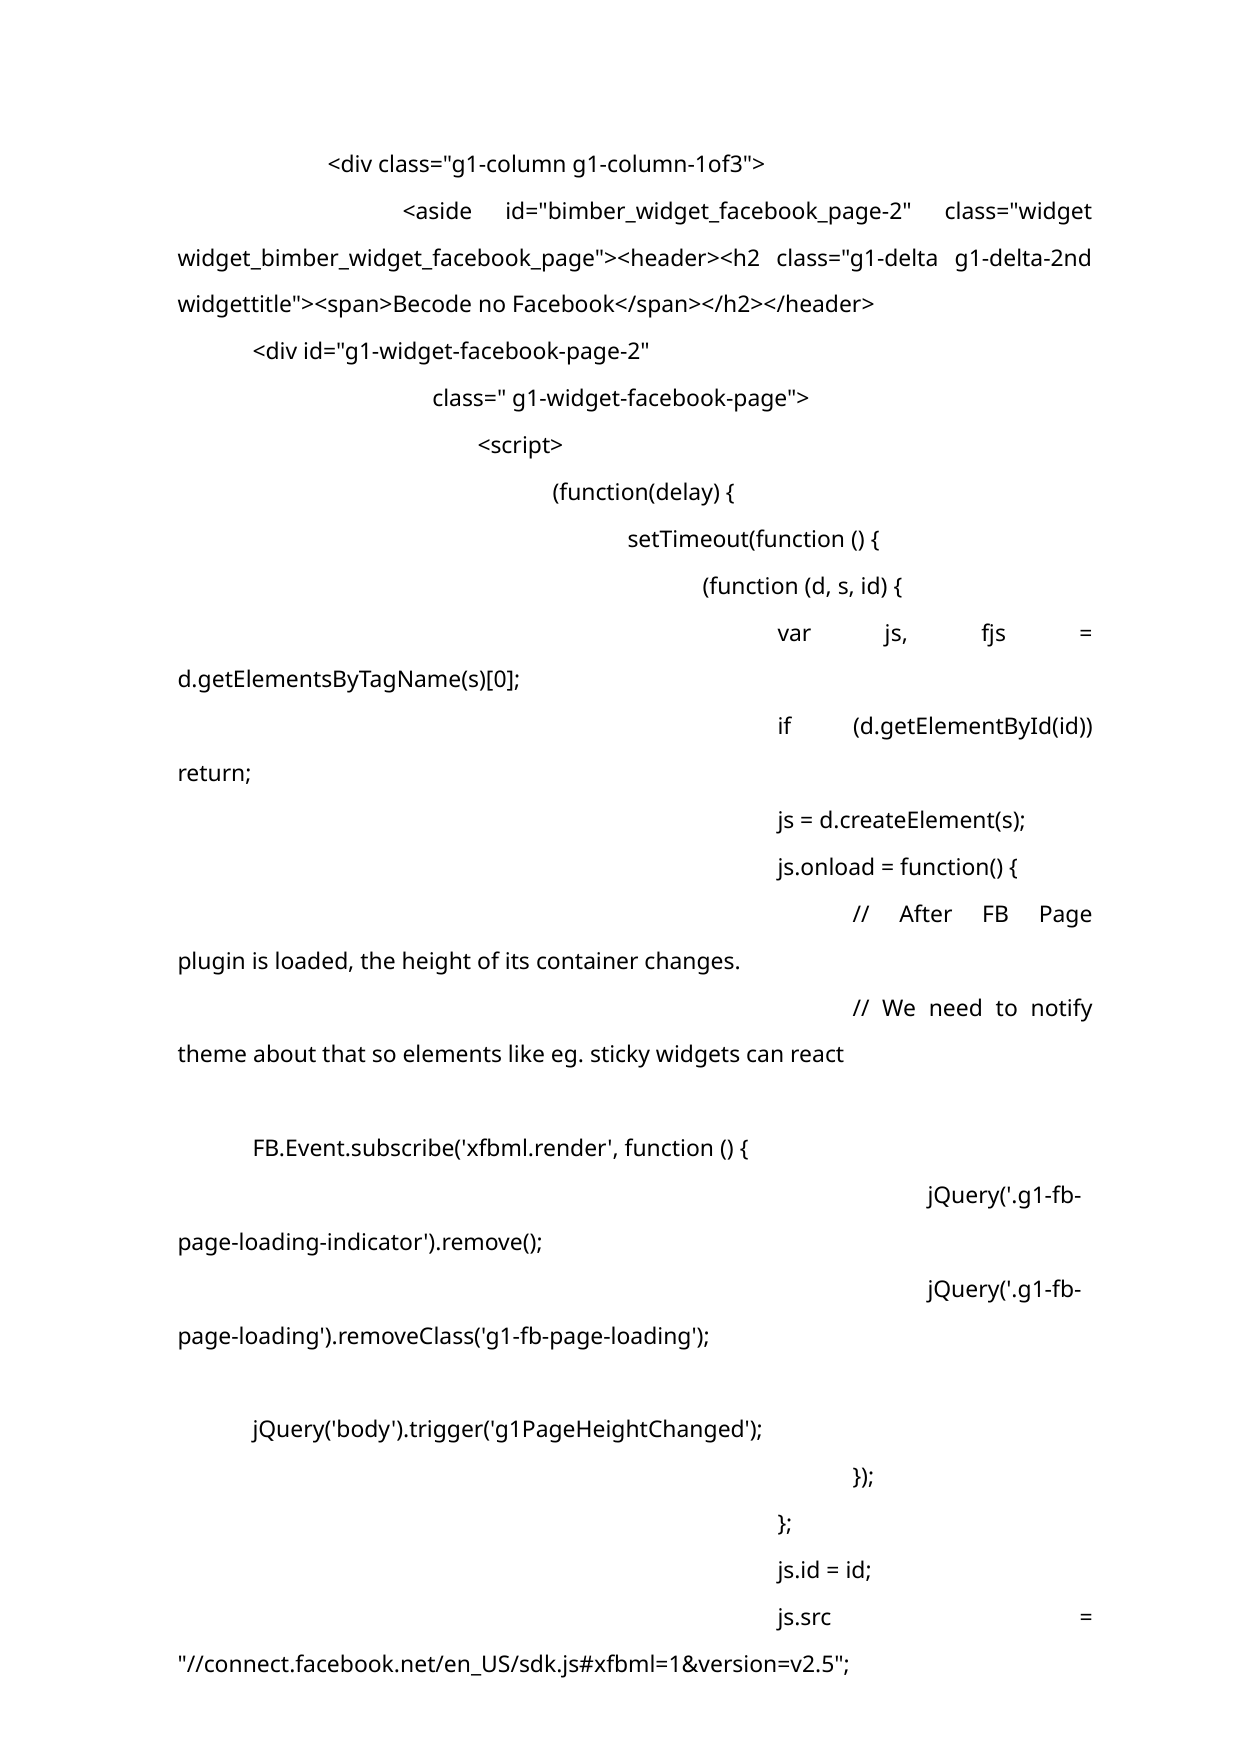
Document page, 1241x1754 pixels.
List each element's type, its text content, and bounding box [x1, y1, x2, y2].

text <div class="g1-column g1-column-1of3"> [177, 148, 1092, 179]
text js = d.createElement(s); [177, 804, 1092, 835]
text class=" g1-widget-facebook-page"> [177, 382, 1092, 413]
text (function(delay) { [177, 476, 1092, 507]
text var js, fjs = d.getElementsByTagName(s)[0]; [177, 616, 1092, 694]
text <aside id="bimber_widget_facebook_page-2" class="widget widget_bimber_widget_facebook_page"><header><h2 class="g1-delta g1-delta-2nd widgettitle"><span>Becode no Facebook</span></h2></header> <div id="g1-widget-facebook-page-2" [177, 194, 1092, 366]
text jQuery('.g1-fb-page-loading-indicator').remove(); [177, 1179, 1092, 1257]
text setTimeout(function () { [177, 523, 1092, 554]
text jQuery('.g1-fb-page-loading').removeClass('g1-fb-page-loading'); [177, 1273, 1092, 1351]
text // After FB Page plugin is loaded, the height of its container changes. [177, 898, 1092, 976]
text }); [177, 1460, 1092, 1491]
text jQuery('body').trigger('g1PageHeightChanged'); [177, 1366, 1092, 1444]
text // We need to notify theme about that so elements like eg. sticky widgets can react [177, 991, 1092, 1069]
text js.src = "//connect.facebook.net/en_US/sdk.js#xfbml=1&version=v2.5"; [177, 1601, 1092, 1679]
text FB.Event.subscribe('xfbml.render', function () { [177, 1085, 1092, 1163]
text }; [177, 1507, 1092, 1538]
text js.id = id; [177, 1554, 1092, 1585]
text (function (d, s, id) { [177, 569, 1092, 601]
text <script> [177, 429, 1092, 460]
text if (d.getElementById(id)) return; [177, 710, 1092, 788]
text js.onload = function() { [177, 851, 1092, 882]
